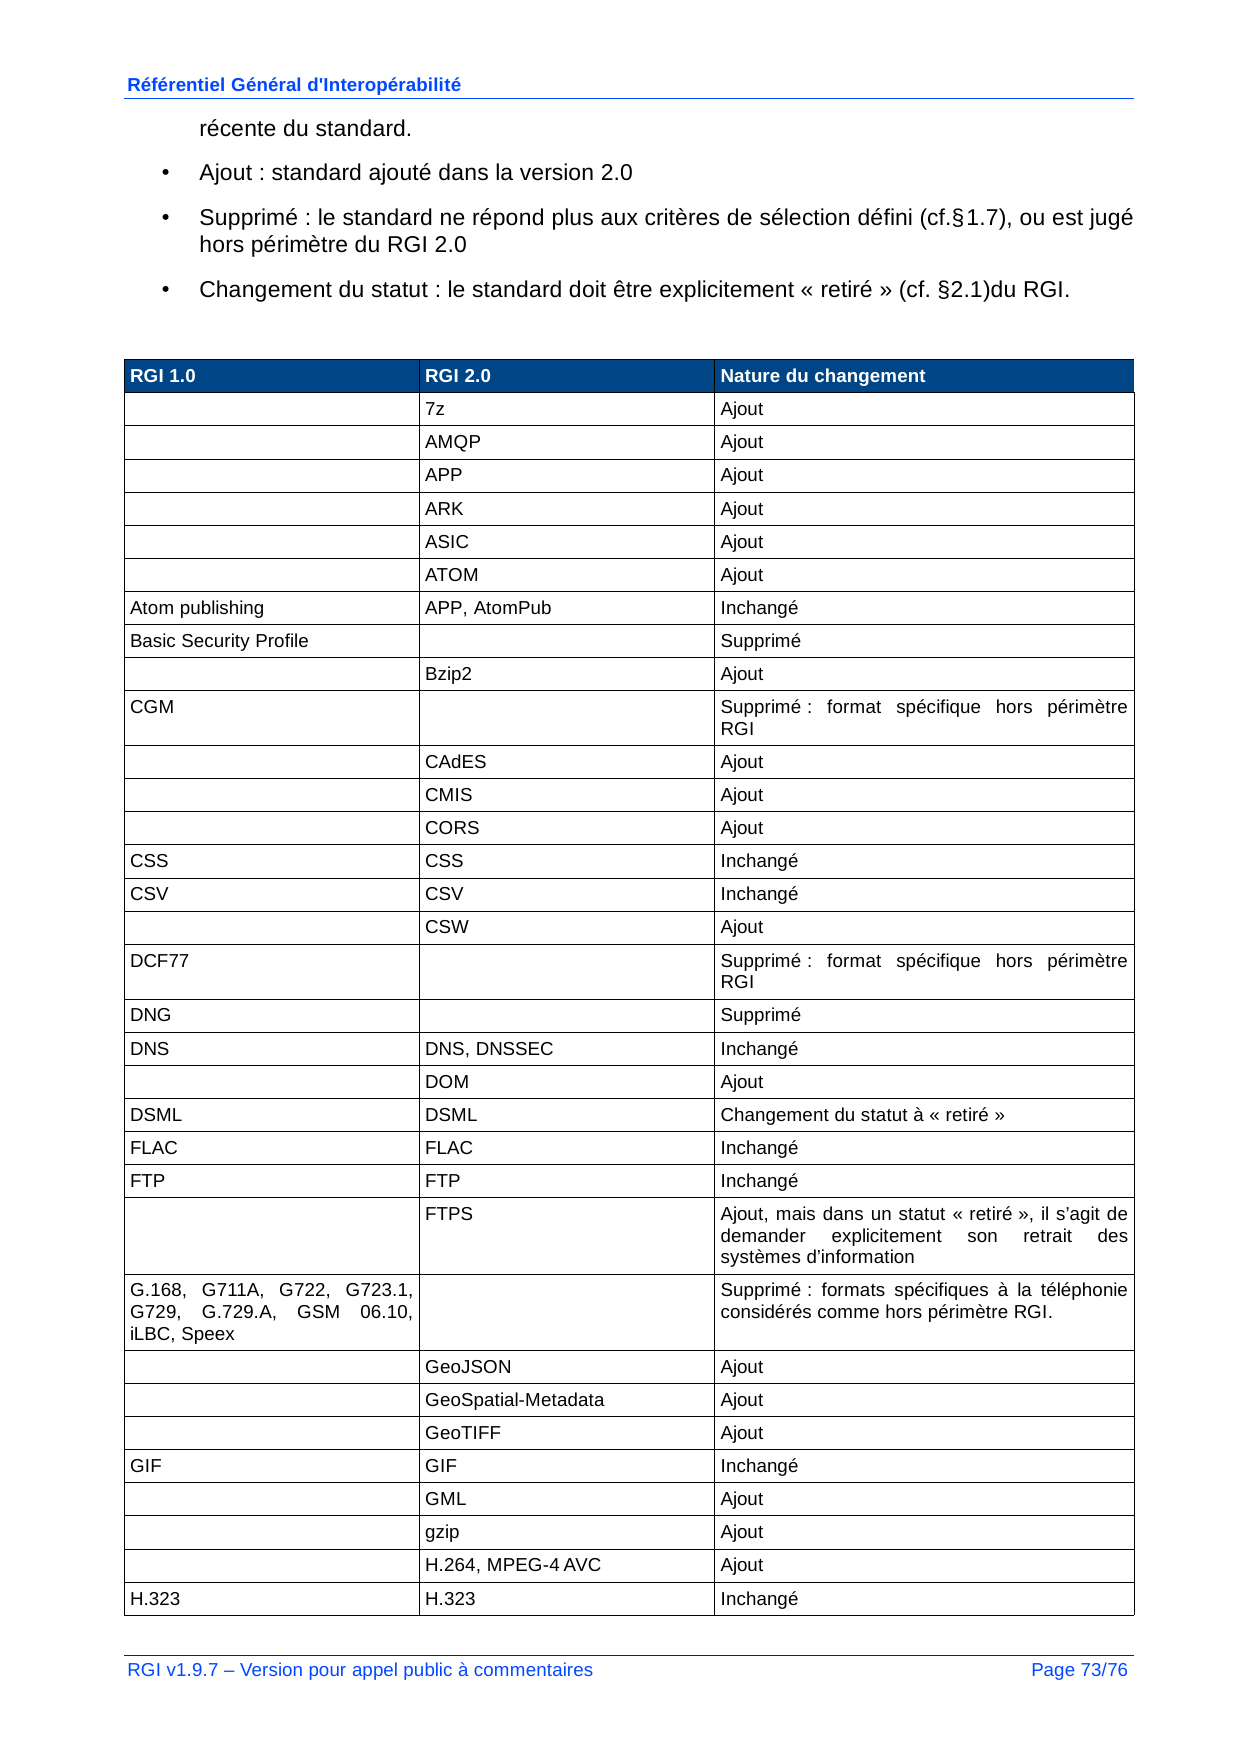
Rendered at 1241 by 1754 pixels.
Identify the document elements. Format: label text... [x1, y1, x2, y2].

table_cell [125, 1066, 419, 1098]
table_cell Ajout [715, 658, 1134, 690]
table_cell Ajout [715, 460, 1134, 492]
table_cell Basic Security Profile [125, 625, 419, 657]
table_cell Ajout [715, 1351, 1134, 1383]
table_cell [125, 658, 419, 690]
table_cell H.323 [125, 1583, 419, 1615]
table_cell GeoJSON [420, 1351, 714, 1383]
table_cell DSML [125, 1099, 419, 1131]
table_cell CSW [420, 912, 714, 944]
table_cell Supprimé [715, 1000, 1134, 1032]
table_cell Supprimé [715, 625, 1134, 657]
table_cell Ajout [715, 779, 1134, 811]
table_cell Ajout [715, 559, 1134, 591]
table_cell [420, 1275, 714, 1350]
table_cell CMIS [420, 779, 714, 811]
table_cell CORS [420, 812, 714, 844]
table_cell ASIC [420, 526, 714, 558]
table_cell [125, 812, 419, 844]
table_cell DOM [420, 1066, 714, 1098]
table_cell Inchangé [715, 1450, 1134, 1482]
table_cell Ajout [715, 912, 1134, 944]
list Changement du statut : le standard doit être explicitement « retiré » (cf. §2.1)du RGI. [162, 275, 1134, 302]
table_cell CSV [420, 879, 714, 911]
table_cell [125, 1483, 419, 1515]
table_cell H.323 [420, 1583, 714, 1615]
table_header RGI 2.0 [420, 360, 714, 392]
table_cell FLAC [125, 1132, 419, 1164]
list Supprimé : le standard ne répond plus aux critères de sélection défini (cf.§1.7), ou est jugé hors périmètre du RGI 2.0 [162, 203, 1134, 258]
table_cell [125, 559, 419, 591]
table_cell [125, 526, 419, 558]
table_cell [125, 460, 419, 492]
table_cell Supprimé : formats spécifiques à la téléphonie considérés comme hors périmètre RGI. [715, 1275, 1134, 1350]
table_cell Ajout [715, 526, 1134, 558]
table_cell DSML [420, 1099, 714, 1131]
table_cell Ajout [715, 393, 1134, 425]
table_cell Ajout [715, 1417, 1134, 1449]
table_cell [420, 945, 714, 998]
table_cell [125, 1417, 419, 1449]
table_cell Ajout [715, 746, 1134, 778]
table_cell Inchangé [715, 592, 1134, 624]
table_cell APP [420, 460, 714, 492]
table_cell H.264, MPEG-4 AVC [420, 1550, 714, 1582]
table_cell ATOM [420, 559, 714, 591]
table_cell FTPS [420, 1198, 714, 1273]
table_cell AMQP [420, 426, 714, 458]
table_cell Inchangé [715, 1583, 1134, 1615]
table_cell Atom publishing [125, 592, 419, 624]
table_cell CAdES [420, 746, 714, 778]
table_cell Ajout [715, 1066, 1134, 1098]
table_cell GIF [125, 1450, 419, 1482]
table_cell FTP [420, 1165, 714, 1197]
table_cell DCF77 [125, 945, 419, 998]
table_cell Ajout [715, 1483, 1134, 1515]
table_cell [420, 625, 714, 657]
table_cell GIF [420, 1450, 714, 1482]
table_cell Supprimé : format spécifique hors périmètre RGI [715, 691, 1134, 745]
table_cell DNG [125, 1000, 419, 1032]
table_cell [125, 1384, 419, 1416]
table_cell Inchangé [715, 1165, 1134, 1197]
table_cell GML [420, 1483, 714, 1515]
table_cell [125, 426, 419, 458]
table_cell [420, 691, 714, 745]
table_cell Bzip2 [420, 658, 714, 690]
table_cell Inchangé [715, 1132, 1134, 1164]
table_cell Inchangé [715, 845, 1134, 877]
table_cell FLAC [420, 1132, 714, 1164]
table_cell GeoSpatial-Metadata [420, 1384, 714, 1416]
table_cell Supprimé : format spécifique hors périmètre RGI [715, 945, 1134, 998]
table_cell Ajout [715, 1516, 1134, 1548]
table_cell Ajout, mais dans un statut « retiré », il s’agit de demander explicitement son retrait des systèmes d’information [715, 1198, 1134, 1273]
table_header Nature du changement [715, 360, 1134, 392]
table_cell [125, 1198, 419, 1273]
table_cell ARK [420, 493, 714, 525]
table_cell [125, 1516, 419, 1548]
table_header RGI 1.0 [125, 360, 419, 392]
table_cell [125, 912, 419, 944]
table_cell DNS [125, 1033, 419, 1065]
list récente du standard. [162, 114, 1134, 141]
table_cell Ajout [715, 493, 1134, 525]
table_cell APP, AtomPub [420, 592, 714, 624]
table_cell Changement du statut à « retiré » [715, 1099, 1134, 1131]
table_cell [125, 493, 419, 525]
table_cell FTP [125, 1165, 419, 1197]
table_cell CSS [125, 845, 419, 877]
table_cell CSV [125, 879, 419, 911]
table_cell Ajout [715, 1550, 1134, 1582]
table_cell Inchangé [715, 879, 1134, 911]
table_cell [125, 746, 419, 778]
table_cell gzip [420, 1516, 714, 1548]
table_cell DNS, DNSSEC [420, 1033, 714, 1065]
table_cell Ajout [715, 812, 1134, 844]
table_cell 7z [420, 393, 714, 425]
table_cell [125, 779, 419, 811]
table_cell G.168, G711A, G722, G723.1, G729, G.729.A, GSM 06.10, iLBC, Speex [125, 1275, 419, 1350]
table_cell Ajout [715, 1384, 1134, 1416]
table_cell [420, 1000, 714, 1032]
table_cell [125, 1351, 419, 1383]
table_cell GeoTIFF [420, 1417, 714, 1449]
table_cell [125, 393, 419, 425]
list Ajout : standard ajouté dans la version 2.0 [162, 159, 1134, 186]
table_cell CGM [125, 691, 419, 745]
table_cell CSS [420, 845, 714, 877]
table_cell Ajout [715, 426, 1134, 458]
table_cell Inchangé [715, 1033, 1134, 1065]
table_cell [125, 1550, 419, 1582]
